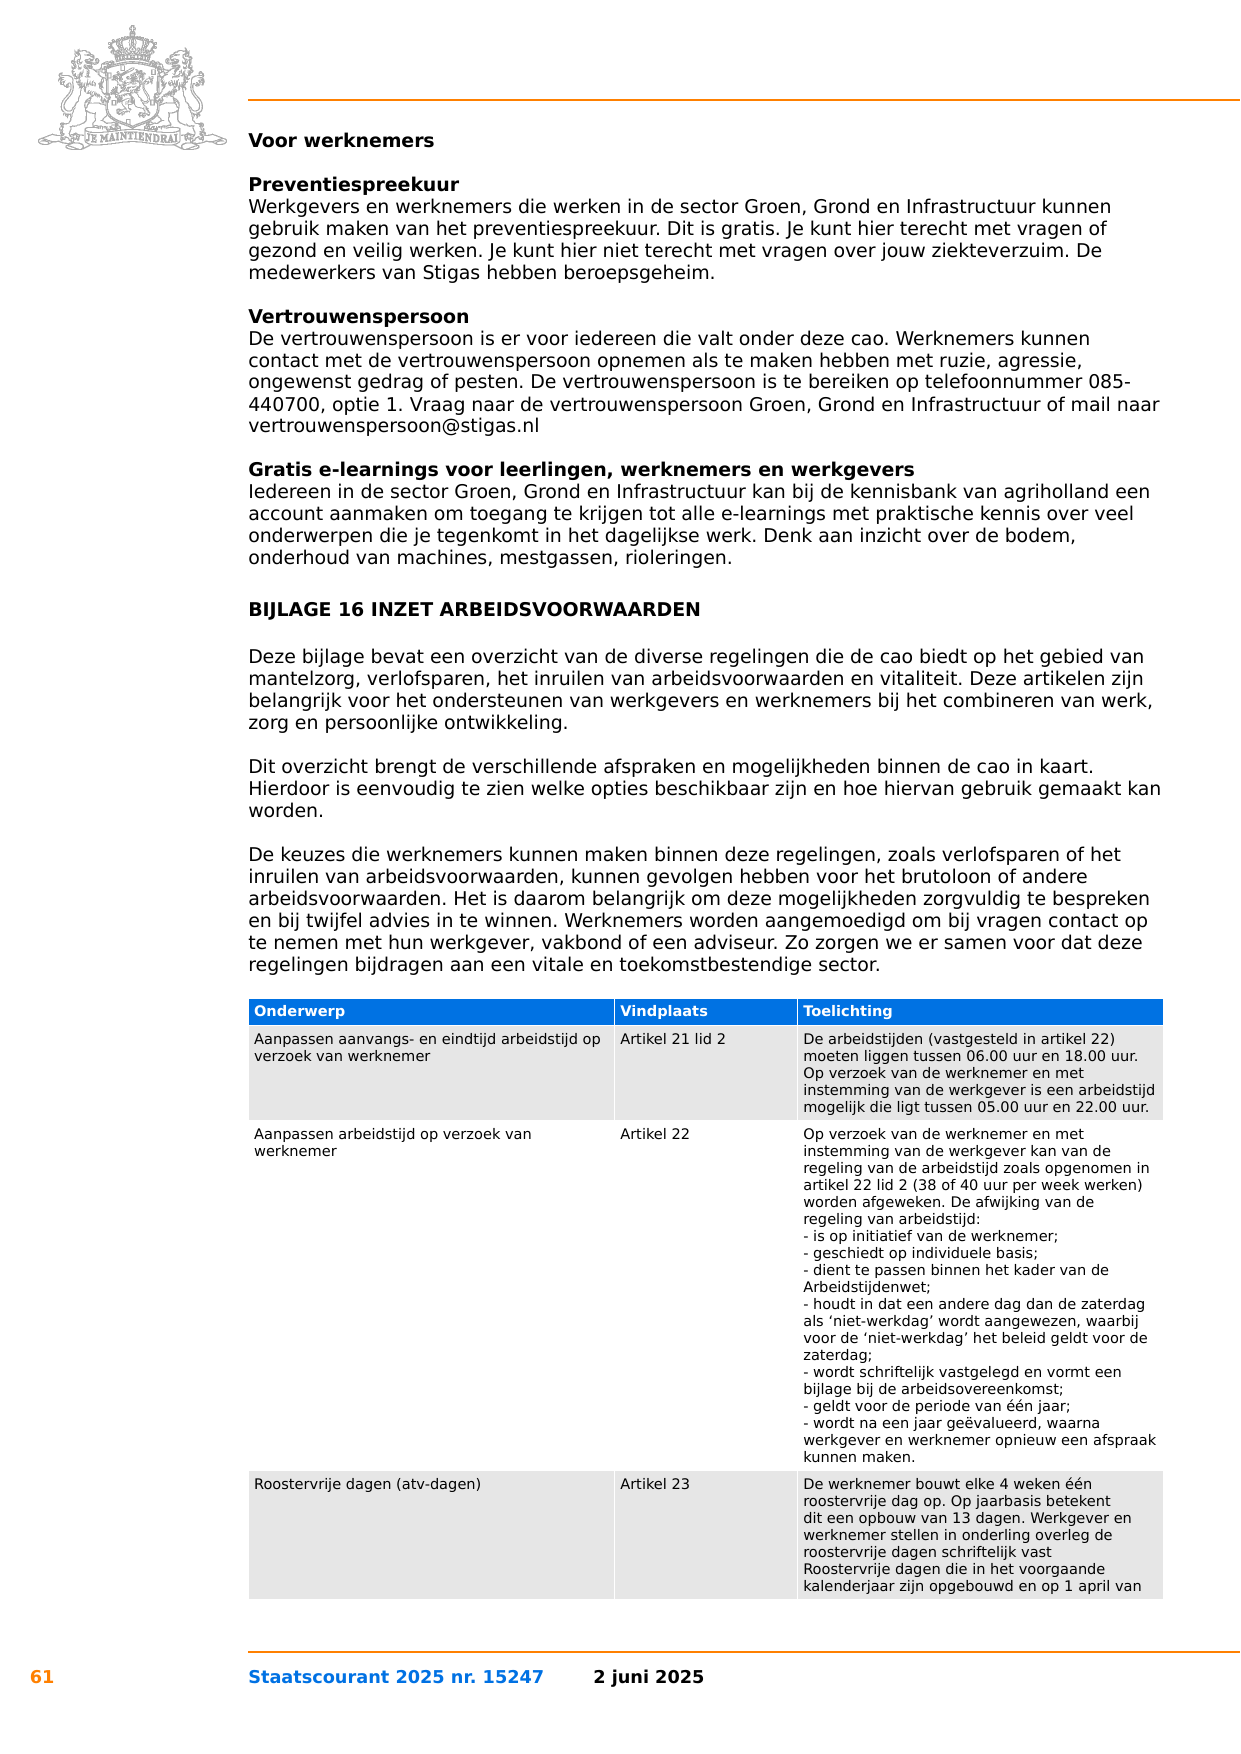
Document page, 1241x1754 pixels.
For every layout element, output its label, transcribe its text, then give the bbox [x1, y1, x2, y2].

table_header Toelichting [798, 999, 1163, 1025]
text Werkgevers en werknemers die werken in de sector Groen, Grond en Infrastructuur kunnen gebruik maken van het preventiespreekuur. Dit is gratis. Je kunt hier terecht met vragen of gezond en veilig werken. Je kunt hier niet terecht met vragen over jouw ziekteverzuim. De medewerkers van Stigas hebben beroepsgeheim. [248, 196, 1163, 284]
table_cell Roostervrije dagen (atv-dagen) [249, 1471, 614, 1599]
text Iedereen in de sector Groen, Grond en Infrastructuur kan bij de kennisbank van agriholland een account aanmaken om toegang te krijgen tot alle e-learnings met praktische kennis over veel onderwerpen die je tegenkomt in het dagelijkse werk. Denk aan inzicht over de bodem, onderhoud van machines, mestgassen, rioleringen. [248, 481, 1163, 569]
table_cell Artikel 21 lid 2 [615, 1026, 797, 1120]
text Preventiespreekuur [248, 174, 1163, 196]
table_cell Artikel 22 [615, 1121, 797, 1470]
text Deze bijlage bevat een overzicht van de diverse regelingen die de cao biedt op het gebied van mantelzorg, verlofsparen, het inruilen van arbeidsvoorwaarden en vitaliteit. Deze artikelen zijn belangrijk voor het ondersteunen van werkgevers en werknemers bij het combineren van werk, zorg en persoonlijke ontwikkeling. [248, 646, 1163, 734]
table_header Onderwerp [249, 999, 614, 1025]
table_cell Op verzoek van de werknemer en met instemming van de werkgever kan van de regeling van de arbeidstijd zoals opgenomen in artikel 22 lid 2 (38 of 40 uur per week werken) worden afgeweken. De afwijking van de regeling van arbeidstijd: - is op initiatief van de werknemer; - geschiedt op individuele basis; - dient te passen binnen het kader van de Arbeidstijdenwet; - houdt in dat een andere dag dan de zaterdag als ‘niet-werkdag’ wordt aangewezen, waarbij voor de ‘niet-werkdag’ het beleid geldt voor de zaterdag; - wordt schriftelijk vastgelegd en vormt een bijlage bij de arbeidsovereenkomst; - geldt voor de periode van één jaar; - wordt na een jaar geëvalueerd, waarna werkgever en werknemer opnieuw een afspraak kunnen maken. [798, 1121, 1163, 1470]
table_cell De werknemer bouwt elke 4 weken één roostervrije dag op. Op jaarbasis betekent dit een opbouw van 13 dagen. Werkgever en werknemer stellen in onderling overleg de roostervrije dagen schriftelijk vast Roostervrije dagen die in het voorgaande kalenderjaar zijn opgebouwd en op 1 april van [798, 1471, 1163, 1599]
text De vertrouwenspersoon is er voor iedereen die valt onder deze cao. Werknemers kunnen contact met de vertrouwenspersoon opnemen als te maken hebben met ruzie, agressie, ongewenst gedrag of pesten. De vertrouwenspersoon is te bereiken op telefoonnummer 085-440700, optie 1. Vraag naar de vertrouwenspersoon Groen, Grond en Infrastructuur of mail naar vertrouwenspersoon@stigas.nl [248, 327, 1163, 437]
text Vertrouwenspersoon [248, 306, 1163, 327]
text De keuzes die werknemers kunnen maken binnen deze regelingen, zoals verlofsparen of het inruilen van arbeidsvoorwaarden, kunnen gevolgen hebben voor het brutoloon of andere arbeidsvoorwaarden. Het is daarom belangrijk om deze mogelijkheden zorgvuldig te bespreken en bij twijfel advies in te winnen. Werknemers worden aangemoedigd om bij vragen contact op te nemen met hun werkgever, vakbond of een adviseur. Zo zorgen we er samen voor dat deze regelingen bijdragen aan een vitale en toekomstbestendige sector. [248, 844, 1163, 976]
text Dit overzicht brengt de verschillende afspraken en mogelijkheden binnen de cao in kaart. Hierdoor is eenvoudig te zien welke opties beschikbaar zijn en hoe hiervan gebruik gemaakt kan worden. [248, 756, 1163, 822]
table_cell Aanpassen arbeidstijd op verzoek van werknemer [249, 1121, 614, 1470]
subtitle BIJLAGE 16 INZET ARBEIDSVOORWAARDEN [248, 599, 1163, 621]
text Voor werknemers [248, 130, 1163, 152]
table_header Vindplaats [615, 999, 797, 1025]
text Gratis e-learnings voor leerlingen, werknemers en werkgevers [248, 459, 1163, 481]
table_cell Aanpassen aanvangs- en eindtijd arbeidstijd op verzoek van werknemer [249, 1026, 614, 1120]
picture [38, 25, 227, 150]
table_cell De arbeidstijden (vastgesteld in artikel 22) moeten liggen tussen 06.00 uur en 18.00 uur. Op verzoek van de werknemer en met instemming van de werkgever is een arbeidstijd mogelijk die ligt tussen 05.00 uur en 22.00 uur. [798, 1026, 1163, 1120]
table_cell Artikel 23 [615, 1471, 797, 1599]
